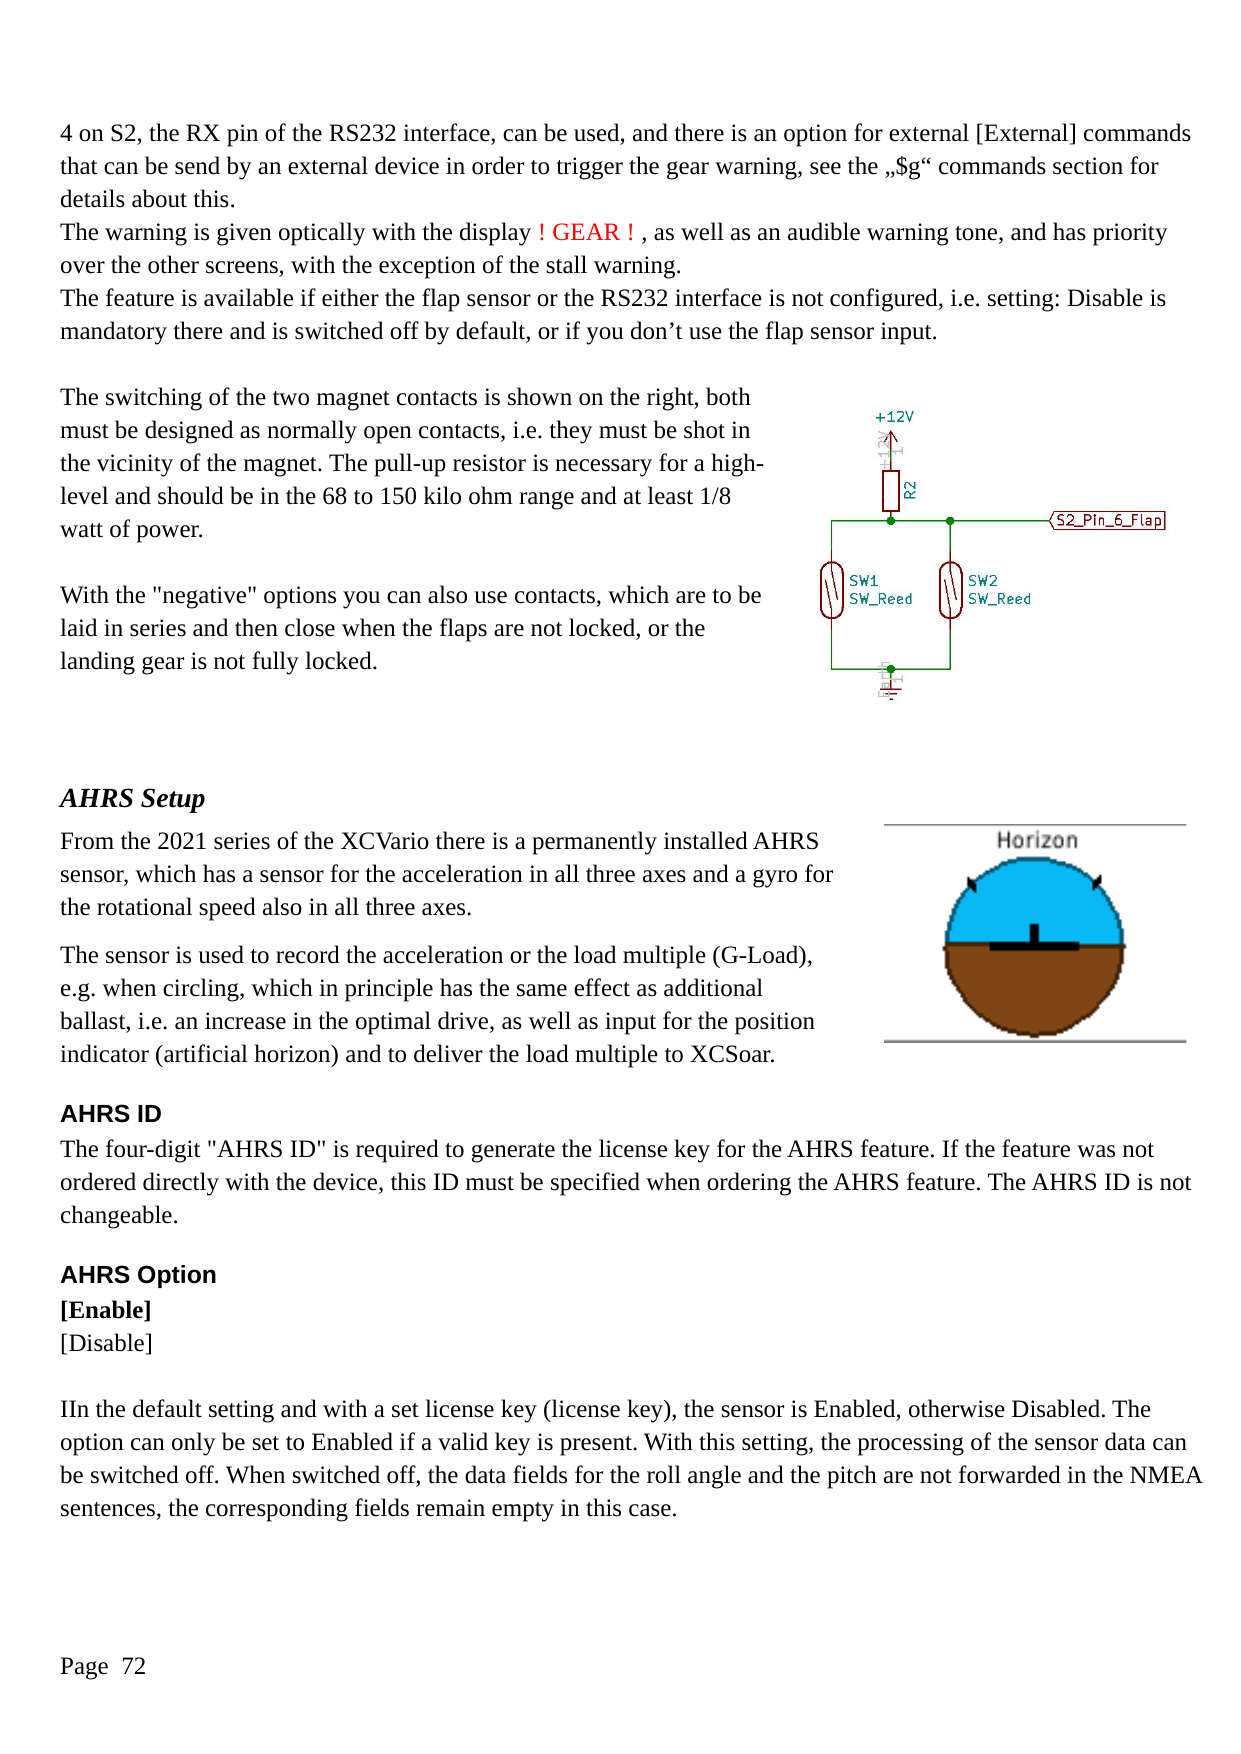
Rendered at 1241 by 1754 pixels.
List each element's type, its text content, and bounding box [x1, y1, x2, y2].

text The warning is given optically with the display ! GEAR ! , as well as an audible warning tone, and has priority over the other screens, with the exception of the stall warning. The feature is available if either the flap sensor or the RS232 interface is not configured, i.e. setting: Disable is mandatory there and is switched off by default, or if you don’t use the flap sensor input. [60, 217, 1207, 345]
picture [883, 824, 1187, 1043]
text From the 2021 series of the XCVario there is a permanently installed AHRS sensor, which has a sensor for the acceleration in all three axes and a gyro for the rotational speed also in all three axes. [60, 826, 883, 921]
text [Enable] [60, 1295, 1207, 1323]
subtitle AHRS Setup [60, 782, 1207, 814]
text With the "negative" options you can also use contacts, which are to be laid in series and then close when the flaps are not locked, or the landing gear is not fully locked. [60, 580, 774, 675]
picture [774, 394, 1183, 715]
subtitle AHRS ID [60, 1099, 1207, 1128]
text The four-digit "AHRS ID" is required to generate the license key for the AHRS feature. If the feature was not ordered directly with the device, this ID must be specified when ordering the AHRS feature. The AHRS ID is not changeable. [60, 1134, 1207, 1229]
text The switching of the two magnet contacts is shown on the right, both must be designed as normally open contacts, i.e. they must be shot in the vicinity of the magnet. The pull-up resistor is necessary for a high-level and should be in the 68 to 150 kilo ohm range and at least 1/8 watt of power. [60, 382, 1207, 543]
text [Disable] [60, 1328, 1207, 1357]
text The sensor is used to record the acceleration or the load multiple (G-Load), e.g. when circling, which in principle has the same effect as additional ballast, i.e. an increase in the optimal drive, as well as input for the position indicator (artificial horizon) and to deliver the load multiple to XCSoar. [60, 940, 1207, 1068]
text IIn the default setting and with a set license key (license key), the sensor is Enabled, otherwise Disabled. The option can only be set to Enabled if a valid key is present. With this setting, the processing of the sensor data can be switched off. When switched off, the data fields for the roll angle and the pitch are not forwarded in the NMEA sentences, the corresponding fields remain empty in this case. [60, 1394, 1207, 1522]
subtitle AHRS Option [60, 1260, 1207, 1288]
text 4 on S2, the RX pin of the RS232 interface, can be used, and there is an option for external [External] commands that can be send by an external device in order to trigger the gear warning, see the „$g“ commands section for details about this. [60, 118, 1207, 213]
